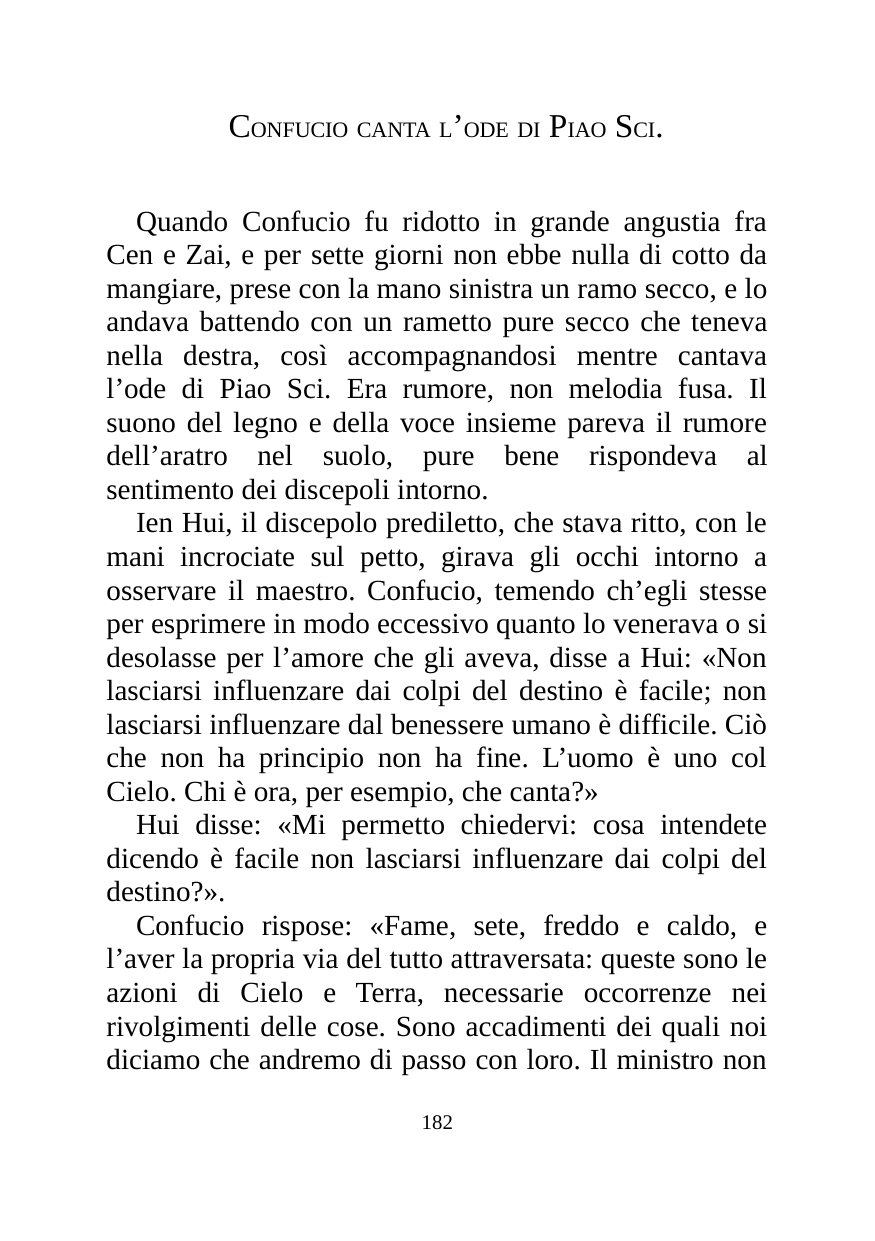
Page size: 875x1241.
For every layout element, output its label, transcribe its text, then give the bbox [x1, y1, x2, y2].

text Quando Confucio fu ridotto in grande angustia fra Cen e Zai, e per sette giorni non ebbe nulla di cotto da mangiare, prese con la mano sinistra un ramo secco, e lo andava battendo con un rametto pure secco che teneva nella destra, così accompagnandosi mentre cantava l’ode di Piao Sci. Era rumore, non melodia fusa. Il suono del legno e della voce insieme pareva il rumore dell’aratro nel suolo, pure bene rispondeva al sentimento dei discepoli intorno. [106, 204, 768, 506]
subtitle Confucio canta l’ode di Piao Sci. [124, 106, 768, 144]
text Hui disse: «Mi permetto chiedervi: cosa intendete dicendo è facile non lasciarsi influenzare dai colpi del destino?». [106, 807, 768, 908]
text Ien Hui, il discepolo prediletto, che stava ritto, con le mani incrociate sul petto, girava gli occhi intorno a osservare il maestro. Confucio, temendo ch’egli stesse per esprimere in modo eccessivo quanto lo venerava o si desolasse per l’amore che gli aveva, disse a Hui: «Non lasciarsi influenzare dai colpi del destino è facile; non lasciarsi influenzare dal benessere umano è difficile. Ciò che non ha principio non ha fine. L’uomo è uno col Cielo. Chi è ora, per esempio, che canta?» [106, 506, 768, 807]
text Confucio rispose: «Fame, sete, freddo e caldo, e l’aver la propria via del tutto attraversata: queste sono le azioni di Cielo e Terra, necessarie occorrenze nei rivolgimenti delle cose. Sono accadimenti dei quali noi diciamo che andremo di passo con loro. Il ministro non [106, 908, 768, 1076]
